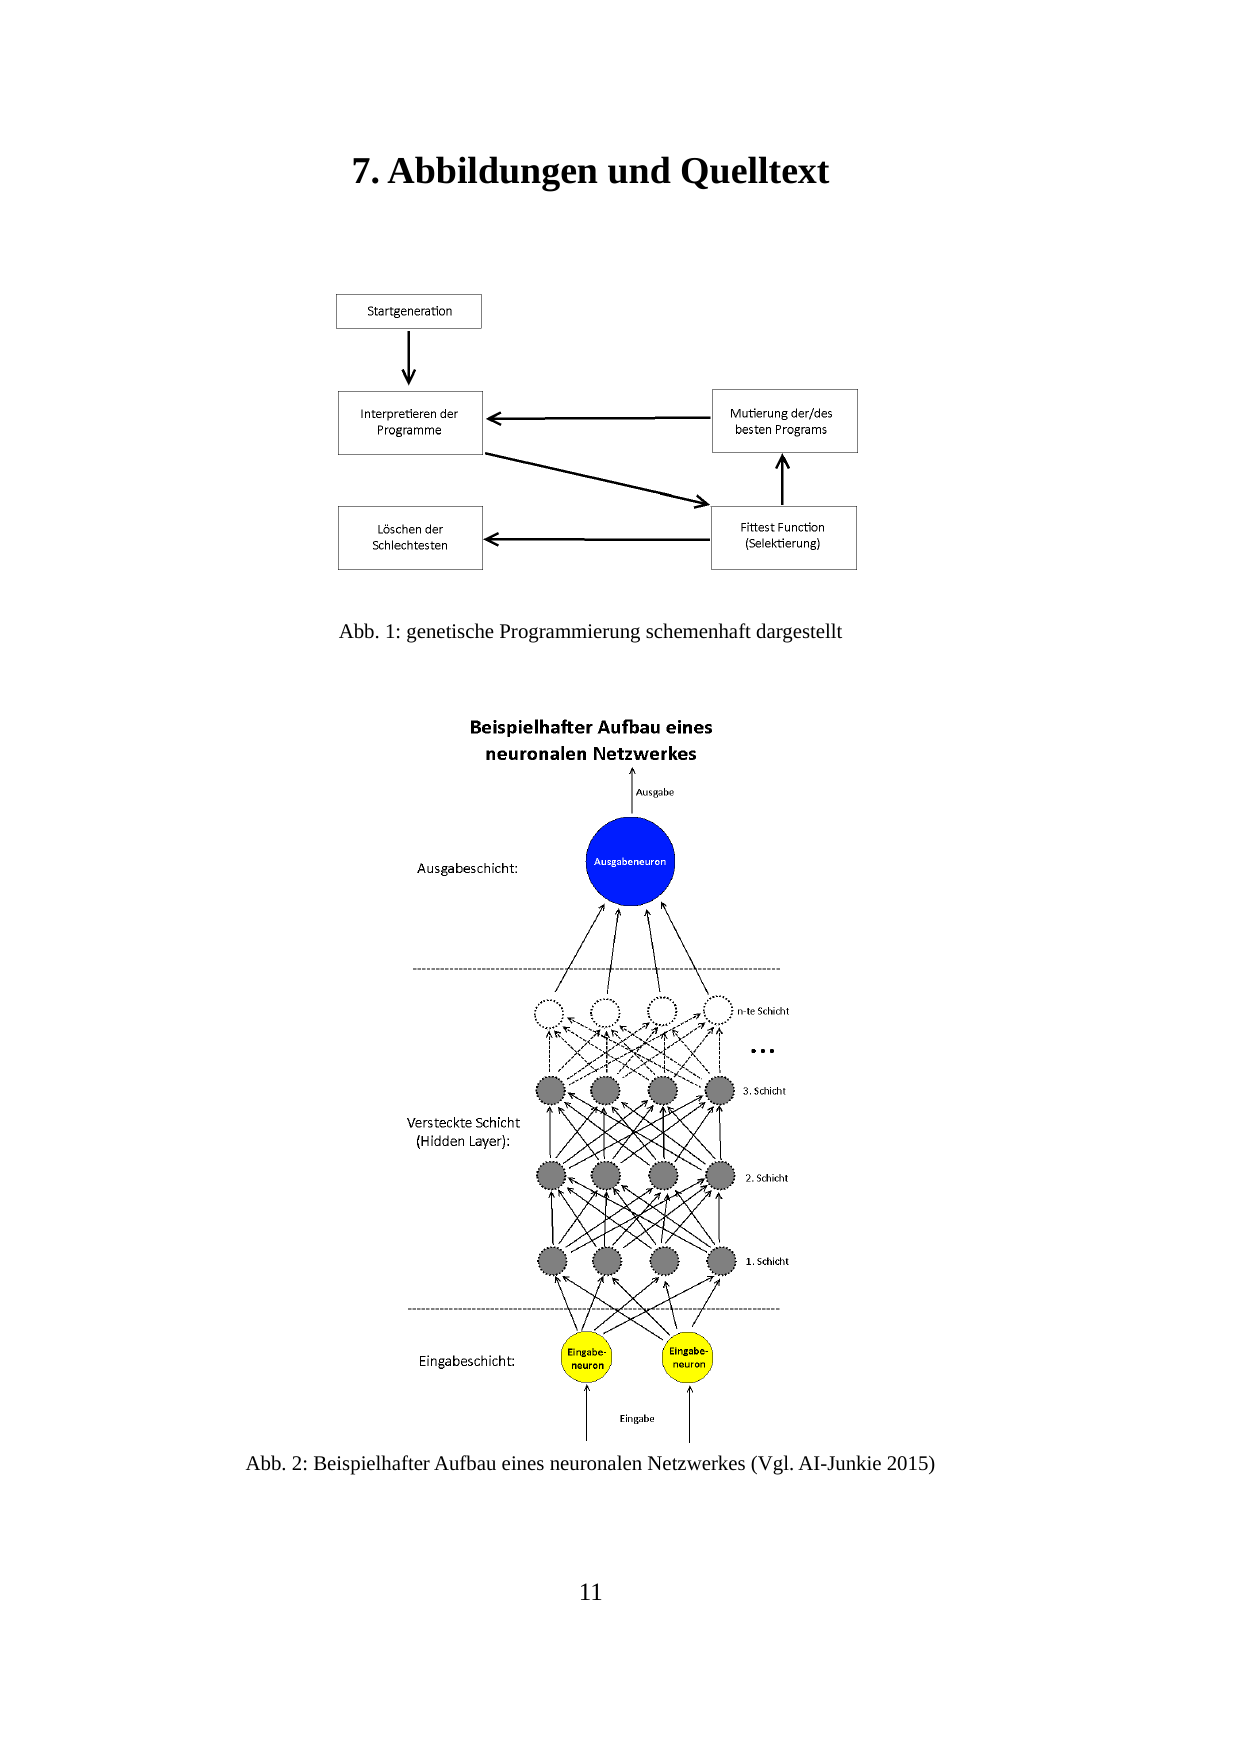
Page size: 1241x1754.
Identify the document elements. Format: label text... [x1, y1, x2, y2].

picture [268, 252, 913, 615]
subtitle 7. Abbildungen und Quelltext [177, 148, 1004, 191]
text Abb. 1: genetische Programmierung schemenhaft dargestellt [177, 615, 1004, 643]
text Abb. 2: Beispielhafter Aufbau eines neuronalen Netzwerkes (Vgl. AI-Junkie 2015) [177, 1446, 1004, 1509]
picture [384, 711, 798, 1446]
